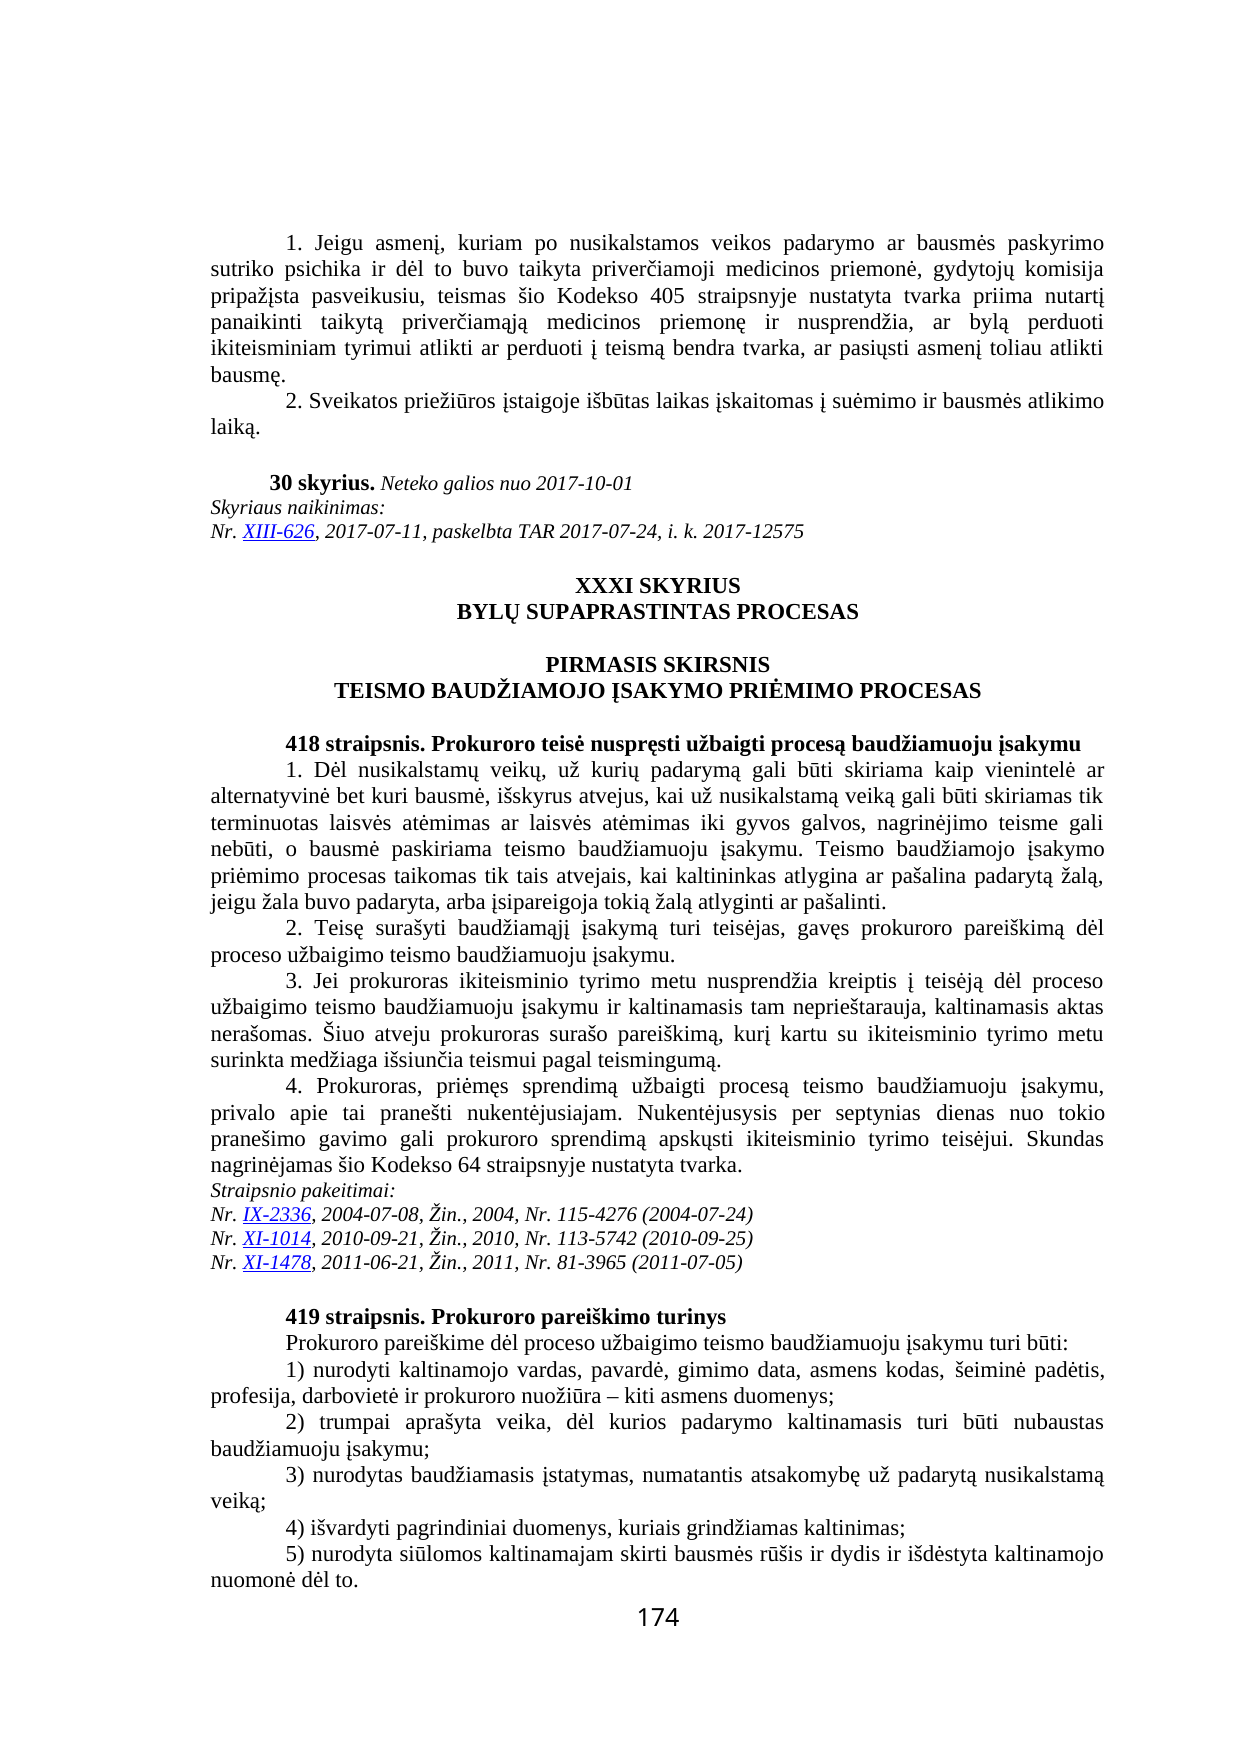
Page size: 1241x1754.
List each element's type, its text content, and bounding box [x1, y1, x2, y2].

text 1. Dėl nusikalstamų veikų, už kurių padarymą gali būti skiriama kaip vienintelė ar alternatyvinė bet kuri bausmė, išskyrus atvejus, kai už nusikalstamą veiką gali būti skiriamas tik terminuotas laisvės atėmimas ar laisvės atėmimas iki gyvos galvos, nagrinėjimo teisme gali nebūti, o bausmė paskiriama teismo baudžiamuoju įsakymu. Teismo baudžiamojo įsakymo priėmimo procesas taikomas tik tais atvejais, kai kaltininkas atlygina ar pašalina padarytą žalą, jeigu žala buvo padaryta, arba įsipareigoja tokią žalą atlyginti ar pašalinti. [210, 756, 1105, 914]
text XXXI skyrius [210, 572, 1105, 598]
text Prokuroro pareiškime dėl proceso užbaigimo teismo baudžiamuoju įsakymu turi būti: [210, 1329, 1105, 1356]
text Nr. XI-1478, 2011-06-21, Žin., 2011, Nr. 81-3965 (2011-07-05) [210, 1250, 1105, 1274]
text Pirmasis skirsnis [210, 651, 1105, 677]
text 2. Sveikatos priežiūros įstaigoje išbūtas laikas įskaitomas į suėmimo ir bausmės atlikimo laiką. [210, 387, 1105, 440]
text Nr. XI-1014, 2010-09-21, Žin., 2010, Nr. 113-5742 (2010-09-25) [210, 1226, 1105, 1250]
text Skyriaus naikinimas: [210, 495, 1105, 519]
text 2. Teisę surašyti baudžiamąjį įsakymą turi teisėjas, gavęs prokuroro pareiškimą dėl proceso užbaigimo teismo baudžiamuoju įsakymu. [210, 914, 1105, 967]
text Bylų SUPAPRASTINTAS procesas [210, 598, 1105, 624]
text 1) nurodyti kaltinamojo vardas, pavardė, gimimo data, asmens kodas, šeiminė padėtis, profesija, darbovietė ir prokuroro nuožiūra – kiti asmens duomenys; [210, 1356, 1105, 1408]
text 4. Prokuroras, priėmęs sprendimą užbaigti procesą teismo baudžiamuoju įsakymu, privalo apie tai pranešti nukentėjusiajam. Nukentėjusysis per septynias dienas nuo tokio pranešimo gavimo gali prokuroro sprendimą apskųsti ikiteisminio tyrimo teisėjui. Skundas nagrinėjamas šio Kodekso 64 straipsnyje nustatyta tvarka. [210, 1072, 1105, 1178]
text 3. Jei prokuroras ikiteisminio tyrimo metu nusprendžia kreiptis į teisėją dėl proceso užbaigimo teismo baudžiamuoju įsakymu ir kaltinamasis tam neprieštarauja, kaltinamasis aktas nerašomas. Šiuo atveju prokuroras surašo pareiškimą, kurį kartu su ikiteisminio tyrimo metu surinkta medžiaga išsiunčia teismui pagal teismingumą. [210, 967, 1105, 1072]
text Nr. IX-2336, 2004-07-08, Žin., 2004, Nr. 115-4276 (2004-07-24) [210, 1202, 1105, 1226]
text 4) išvardyti pagrindiniai duomenys, kuriais grindžiamas kaltinimas; [210, 1514, 1105, 1540]
text 419 straipsnis. Prokuroro pareiškimo turinys [210, 1303, 1105, 1329]
text Straipsnio pakeitimai: [210, 1178, 1105, 1202]
text 3) nurodytas baudžiamasis įstatymas, numatantis atsakomybę už padarytą nusikalstamą veiką; [210, 1461, 1105, 1514]
text Nr. XIII-626, 2017-07-11, paskelbta TAR 2017-07-24, i. k. 2017-12575 [210, 519, 1105, 543]
text 30 skyrius. Neteko galios nuo 2017-10-01 [210, 468, 1105, 495]
text 2) trumpai aprašyta veika, dėl kurios padarymo kaltinamasis turi būti nubaustas baudžiamuoju įsakymu; [210, 1408, 1105, 1461]
text 418 straipsnis. Prokuroro teisė nuspręsti užbaigti procesą baudžiamuoju įsakymu [285, 730, 1105, 756]
text TEISMO Baudžiamojo įsakymo PRIĖMIMO procesas [210, 677, 1105, 703]
text 1. Jeigu asmenį, kuriam po nusikalstamos veikos padarymo ar bausmės paskyrimo sutriko psichika ir dėl to buvo taikyta priverčiamoji medicinos priemonė, gydytojų komisija pripažįsta pasveikusiu, teismas šio Kodekso 405 straipsnyje nustatyta tvarka priima nutartį panaikinti taikytą priverčiamąją medicinos priemonę ir nusprendžia, ar bylą perduoti ikiteisminiam tyrimui atlikti ar perduoti į teismą bendra tvarka, ar pasiųsti asmenį toliau atlikti bausmę. [210, 229, 1105, 387]
text 5) nurodyta siūlomos kaltinamajam skirti bausmės rūšis ir dydis ir išdėstyta kaltinamojo nuomonė dėl to. [210, 1540, 1105, 1593]
